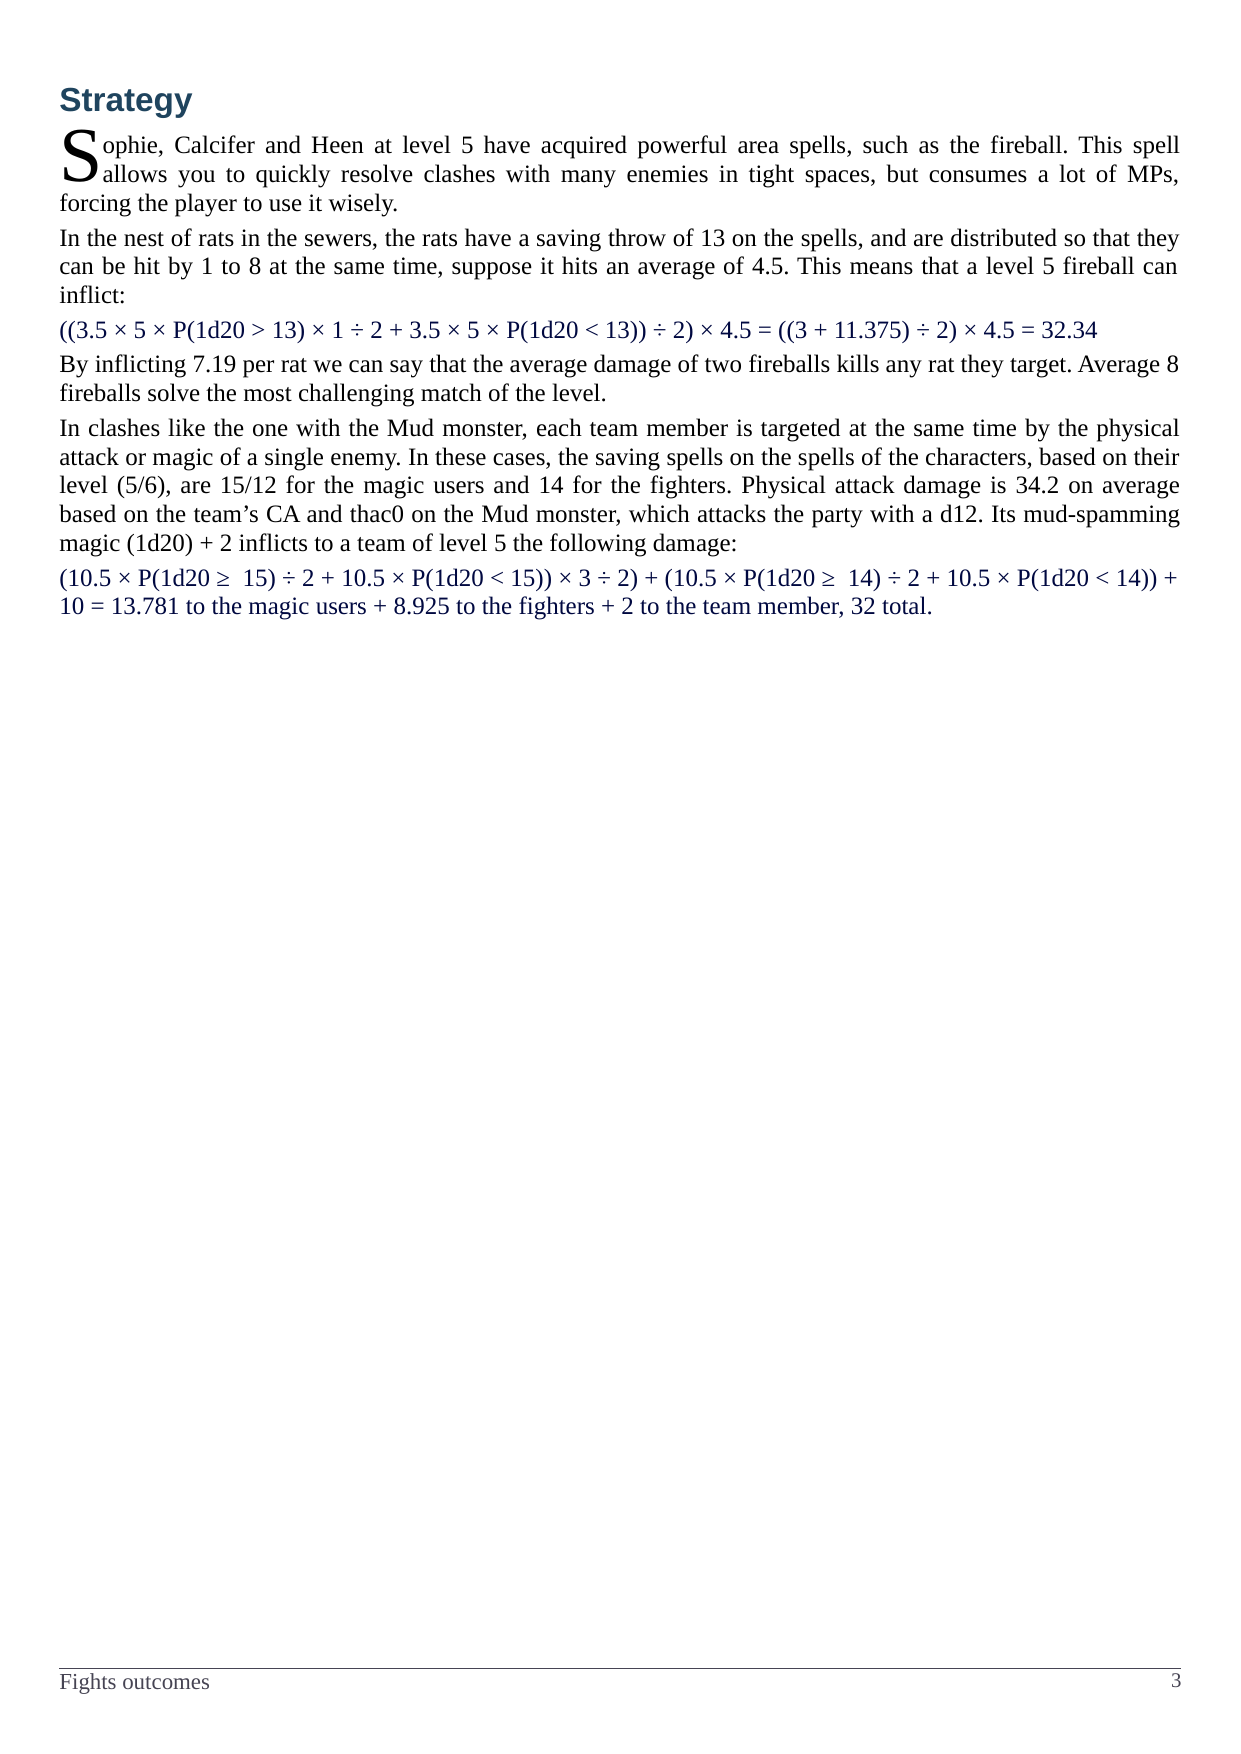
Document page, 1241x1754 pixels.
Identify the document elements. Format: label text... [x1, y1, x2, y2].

text By inflicting 7.19 per rat we can say that the average damage of two fireballs kills any rat they target. Average 8 fireballs solve the most challenging match of the level. [59, 349, 1181, 407]
text In clashes like the one with the Mud monster, each team member is targeted at the same time by the physical attack or magic of a single enemy. In these cases, the saving spells on the spells of the characters, based on their level (5/6), are 15/12 for the magic users and 14 for the fighters. Physical attack damage is 34.2 on average based on the team’s CA and thac0 on the Mud monster, which attacks the party with a d12. Its mud-spamming magic (1d20) + 2 inflicts to a team of level 5 the following damage: [59, 413, 1181, 557]
subtitle Strategy [59, 80, 1181, 118]
text In the nest of rats in the sewers, the rats have a saving throw of 13 on the spells, and are distributed so that they can be hit by 1 to 8 at the same time, suppose it hits an average of 4.5. This means that a level 5 fireball can inflict: [59, 223, 1181, 309]
text (10.5 × P(1d20 ≥ 15) ÷ 2 + 10.5 × P(1d20 < 15)) × 3 ÷ 2) + (10.5 × P(1d20 ≥ 14) ÷ 2 + 10.5 × P(1d20 < 14)) + 10 = 13.781 to the magic users + 8.925 to the fighters + 2 to the team member, 32 total. [59, 563, 1181, 620]
text ((3.5 × 5 × P(1d20 > 13) × 1 ÷ 2 + 3.5 × 5 × P(1d20 < 13)) ÷ 2) × 4.5 = ((3 + 11.375) ÷ 2) × 4.5 = 32.34 [59, 315, 1181, 344]
text Sophie, Calcifer and Heen at level 5 have acquired powerful area spells, such as the fireball. This spell allows you to quickly resolve clashes with many enemies in tight spaces, but consumes a lot of MPs, forcing the player to use it wisely. [59, 131, 1181, 217]
